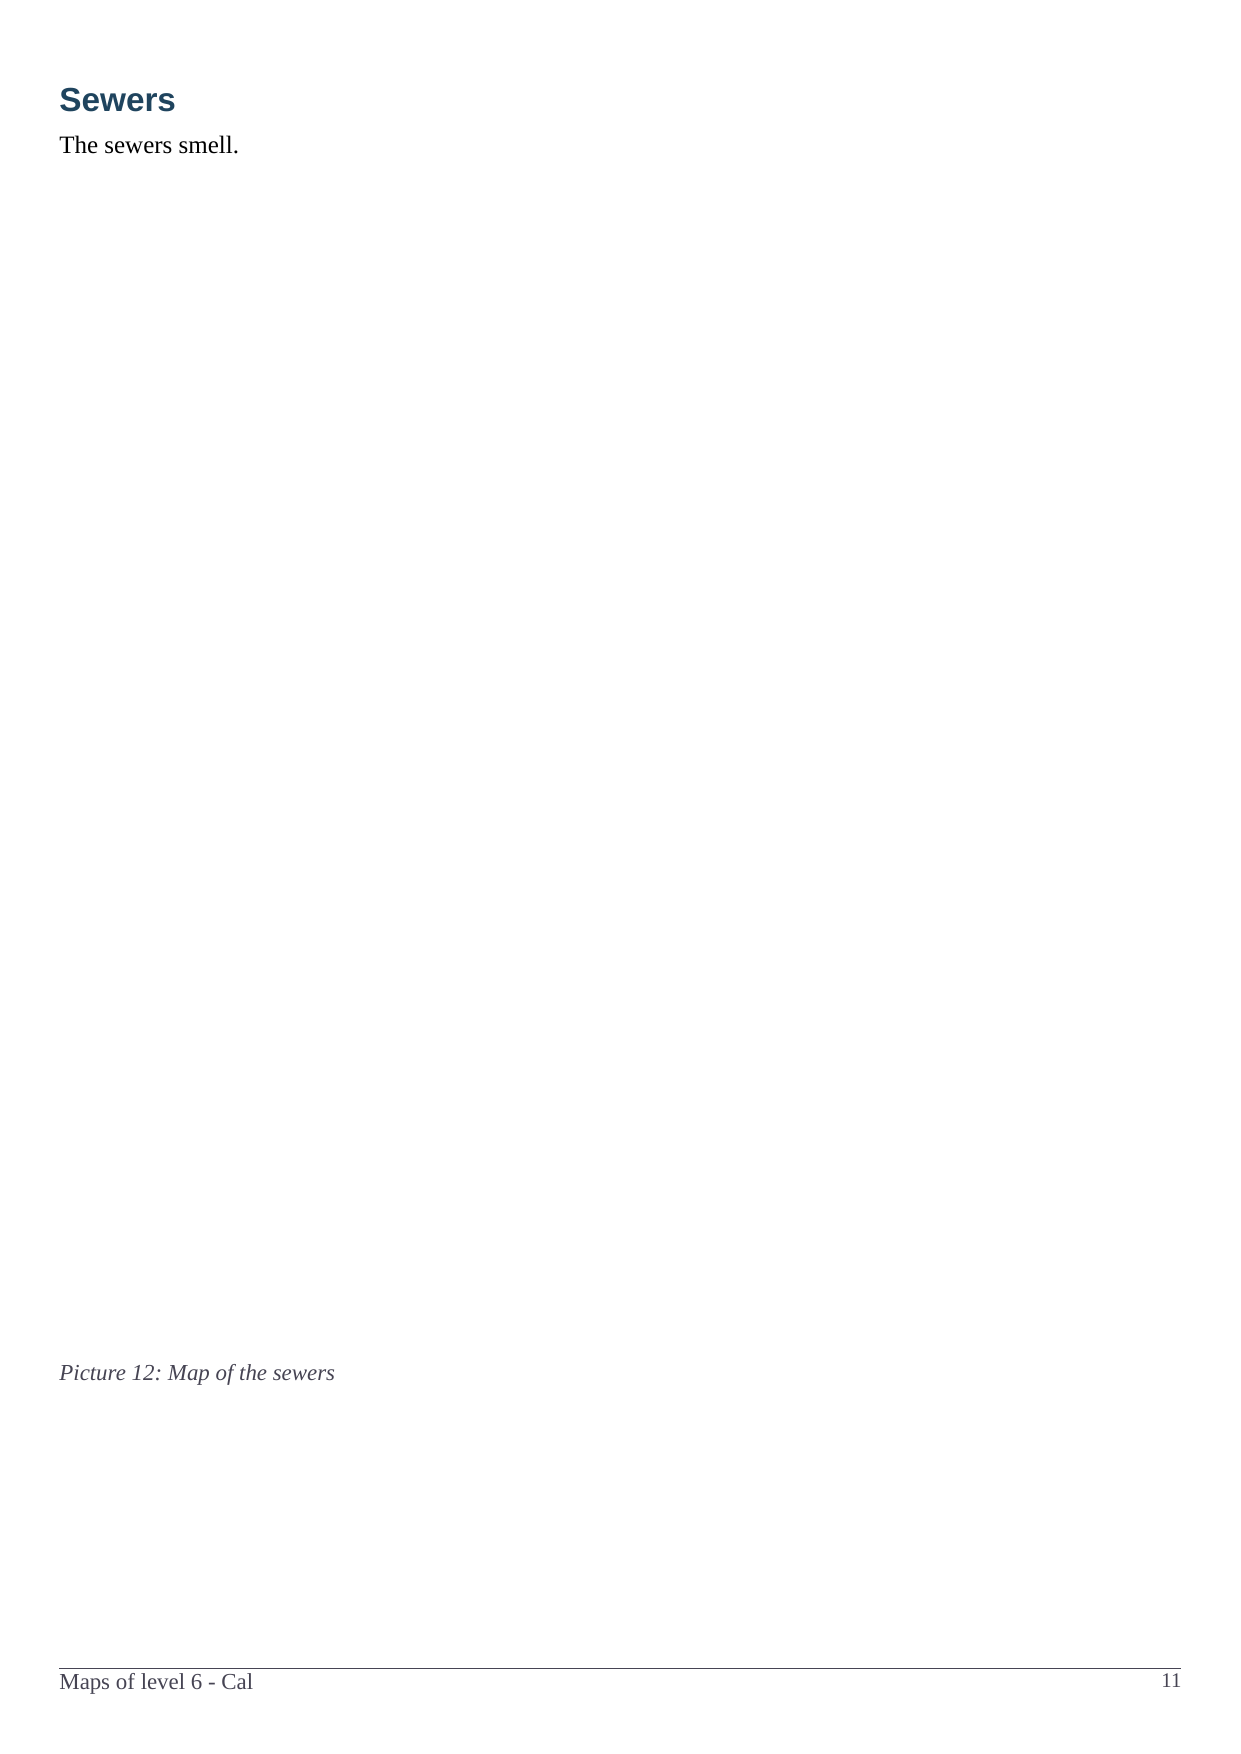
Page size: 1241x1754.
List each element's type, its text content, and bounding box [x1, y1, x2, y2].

subtitle Sewers [59, 80, 1181, 118]
text The sewers smell. [59, 131, 1181, 159]
text Picture 12: Map of the sewers [59, 178, 1181, 1386]
